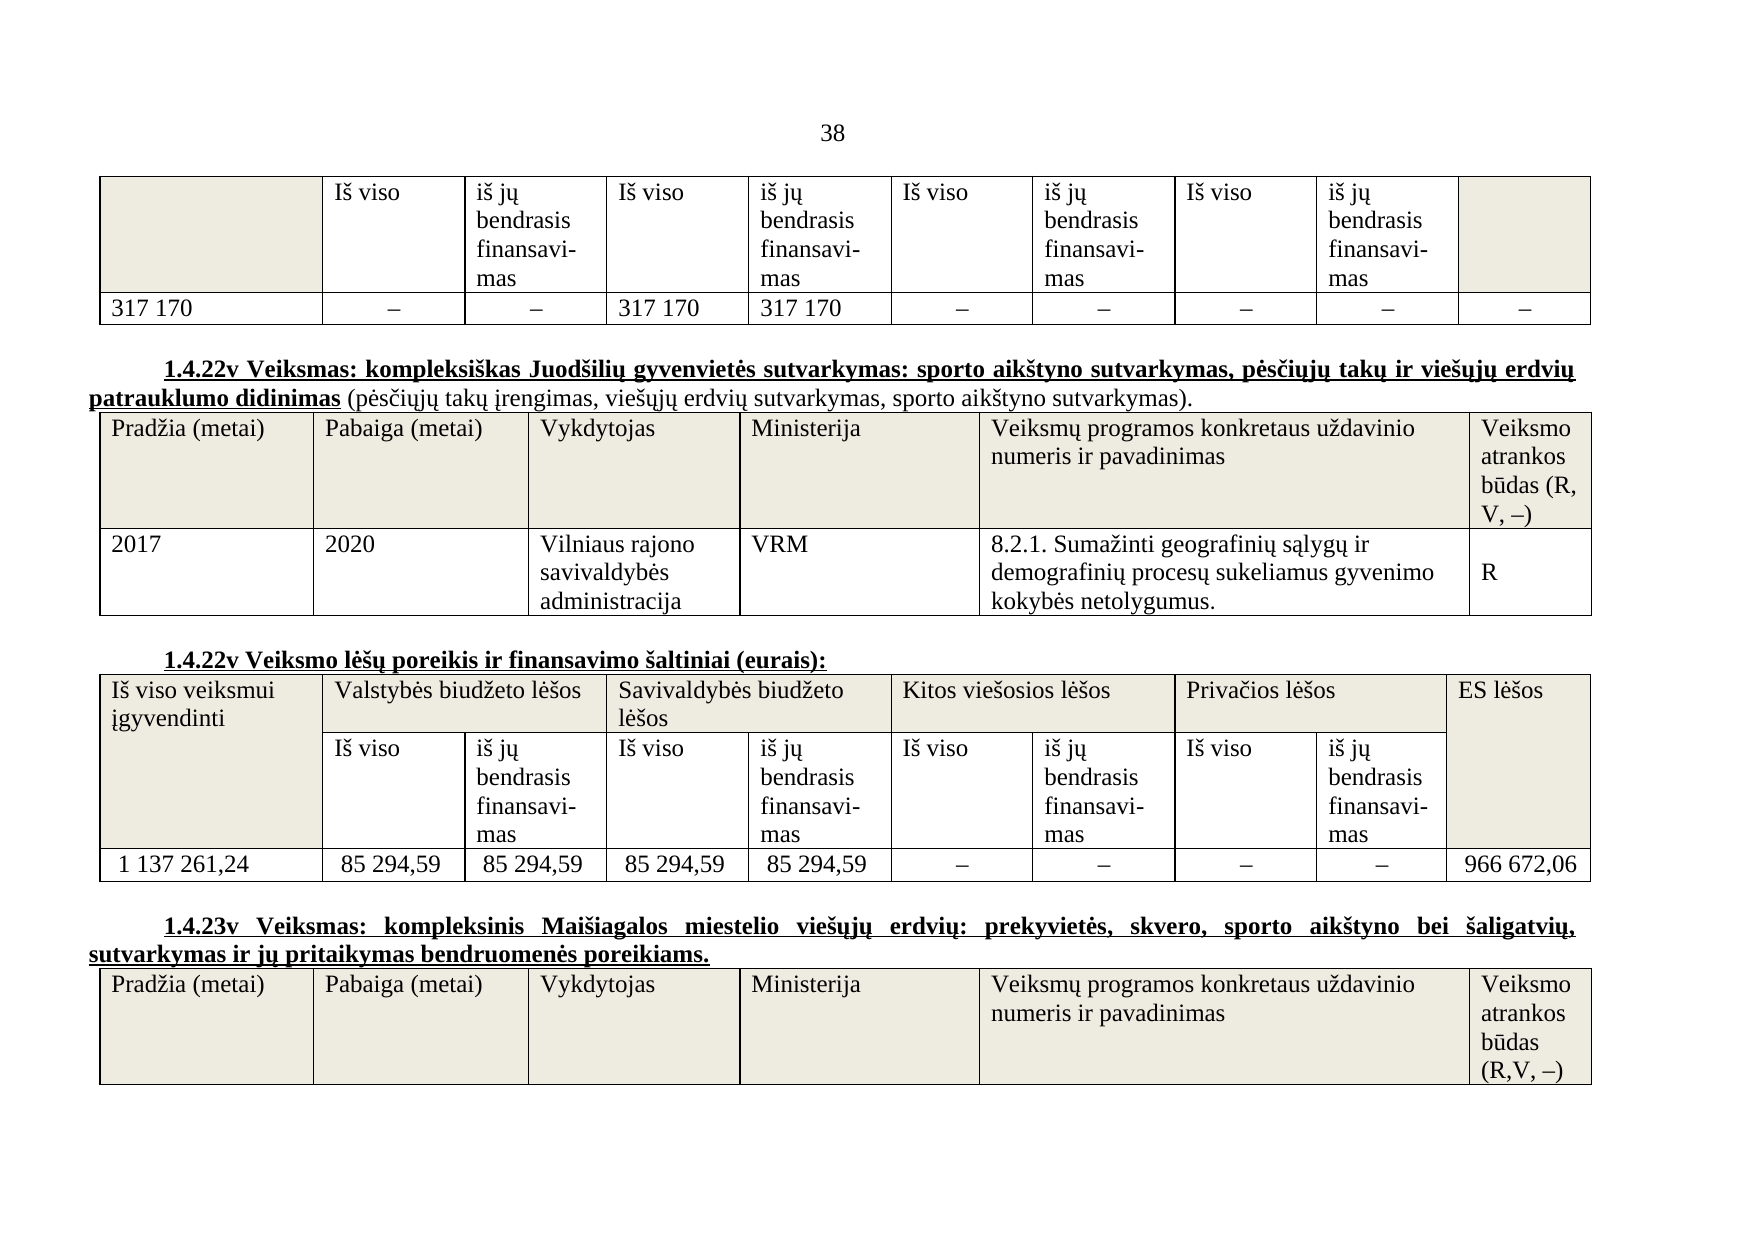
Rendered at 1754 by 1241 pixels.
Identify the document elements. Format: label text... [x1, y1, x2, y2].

table_cell iš jų bendrasis finansavi- mas [1317, 177, 1458, 292]
table_header Pradžia (metai) [101, 969, 313, 1084]
table_header Vykdytojas [529, 969, 739, 1084]
table_cell Iš viso [323, 177, 464, 292]
table_cell iš jų bendrasis finansavi- mas [466, 733, 606, 848]
table_cell 85 294,59 [607, 849, 748, 881]
table_cell 1 137 261,24 [101, 849, 322, 881]
table_cell – [323, 293, 464, 324]
table_cell iš jų bendrasis finansavi- mas [466, 177, 606, 292]
table_cell Iš viso [1176, 177, 1316, 292]
table_header Ministerija [741, 413, 979, 528]
table_cell Iš viso [892, 733, 1032, 848]
table_header Pabaiga (metai) [314, 969, 528, 1084]
table_cell – [1459, 293, 1590, 324]
table_cell Iš viso [892, 177, 1032, 292]
table_cell 85 294,59 [749, 849, 891, 881]
table_cell Vilniaus rajono savivaldybės administracija [529, 529, 739, 615]
table_cell 317 170 [101, 293, 322, 324]
table_cell – [466, 293, 606, 324]
table_cell – [1176, 293, 1316, 324]
table_cell R [1470, 529, 1591, 615]
table_header Pabaiga (metai) [314, 413, 528, 528]
table_cell – [1033, 293, 1174, 324]
table_header Savivaldybės biudžeto lėšos [607, 675, 891, 732]
table_cell 2017 [101, 529, 313, 615]
table_cell – [1033, 849, 1174, 881]
text 1.4.22v Veiksmas: kompleksiškas Juodšilių gyvenvietės sutvarkymas: sporto aikštyno sutvarkymas, pėsčiųjų takų ir viešųjų erdvių patrauklumo didinimas (pėsčiųjų takų įrengimas, viešųjų erdvių sutvarkymas, sporto aikštyno sutvarkymas). [89, 354, 1577, 412]
table_header Privačios lėšos [1176, 675, 1446, 732]
table_cell 317 170 [749, 293, 891, 324]
table_header Kitos viešosios lėšos [892, 675, 1174, 732]
text 1.4.22v Veiksmo lėšų poreikis ir finansavimo šaltiniai (eurais): [89, 645, 1577, 674]
table_cell iš jų bendrasis finansavi- mas [1033, 177, 1174, 292]
table_header Veiksmų programos konkretaus uždavinio numeris ir pavadinimas [980, 969, 1469, 1084]
table_header Veiksmų programos konkretaus uždavinio numeris ir pavadinimas [980, 413, 1469, 528]
table_cell – [892, 849, 1032, 881]
table_cell Iš viso [323, 733, 464, 848]
table_cell VRM [741, 529, 979, 615]
table_header Veiksmo atrankos būdas (R,V, –) [1470, 969, 1591, 1084]
table_header Pradžia (metai) [101, 413, 313, 528]
table_cell iš jų bendrasis finansavi- mas [1317, 733, 1446, 848]
table_cell iš jų bendrasis finansavi- mas [1033, 733, 1174, 848]
table_cell Iš viso [607, 733, 748, 848]
table_header Veiksmo atrankos būdas (R, V, –) [1470, 413, 1591, 528]
table_cell – [1317, 849, 1446, 881]
table_header Valstybės biudžeto lėšos [323, 675, 606, 732]
table_cell 2020 [314, 529, 528, 615]
table_header Iš viso veiksmui įgyvendinti [101, 675, 322, 848]
table_cell 8.2.1. Sumažinti geografinių sąlygų ir demografinių procesų sukeliamus gyvenimo kokybės netolygumus. [980, 529, 1469, 615]
table_header [1459, 177, 1590, 292]
table_header Ministerija [741, 969, 979, 1084]
table_cell Iš viso [1176, 733, 1316, 848]
table_cell 85 294,59 [466, 849, 606, 881]
table_cell 317 170 [607, 293, 748, 324]
table_cell Iš viso [607, 177, 748, 292]
table_header Vykdytojas [529, 413, 739, 528]
table_cell iš jų bendrasis finansavi- mas [749, 733, 891, 848]
table_cell – [1176, 849, 1316, 881]
table_cell 85 294,59 [323, 849, 464, 881]
table_cell – [1317, 293, 1458, 324]
text 1.4.23v Veiksmas: kompleksinis Maišiagalos miestelio viešųjų erdvių: prekyvietės, skvero, sporto aikštyno bei šaligatvių, sutvarkymas ir jų pritaikymas bendruomenės poreikiams. [89, 911, 1577, 968]
table_header [101, 177, 322, 292]
table_cell iš jų bendrasis finansavi- mas [749, 177, 891, 292]
table_cell 966 672,06 [1447, 849, 1590, 881]
table_header ES lėšos [1447, 675, 1590, 848]
table_cell – [892, 293, 1032, 324]
